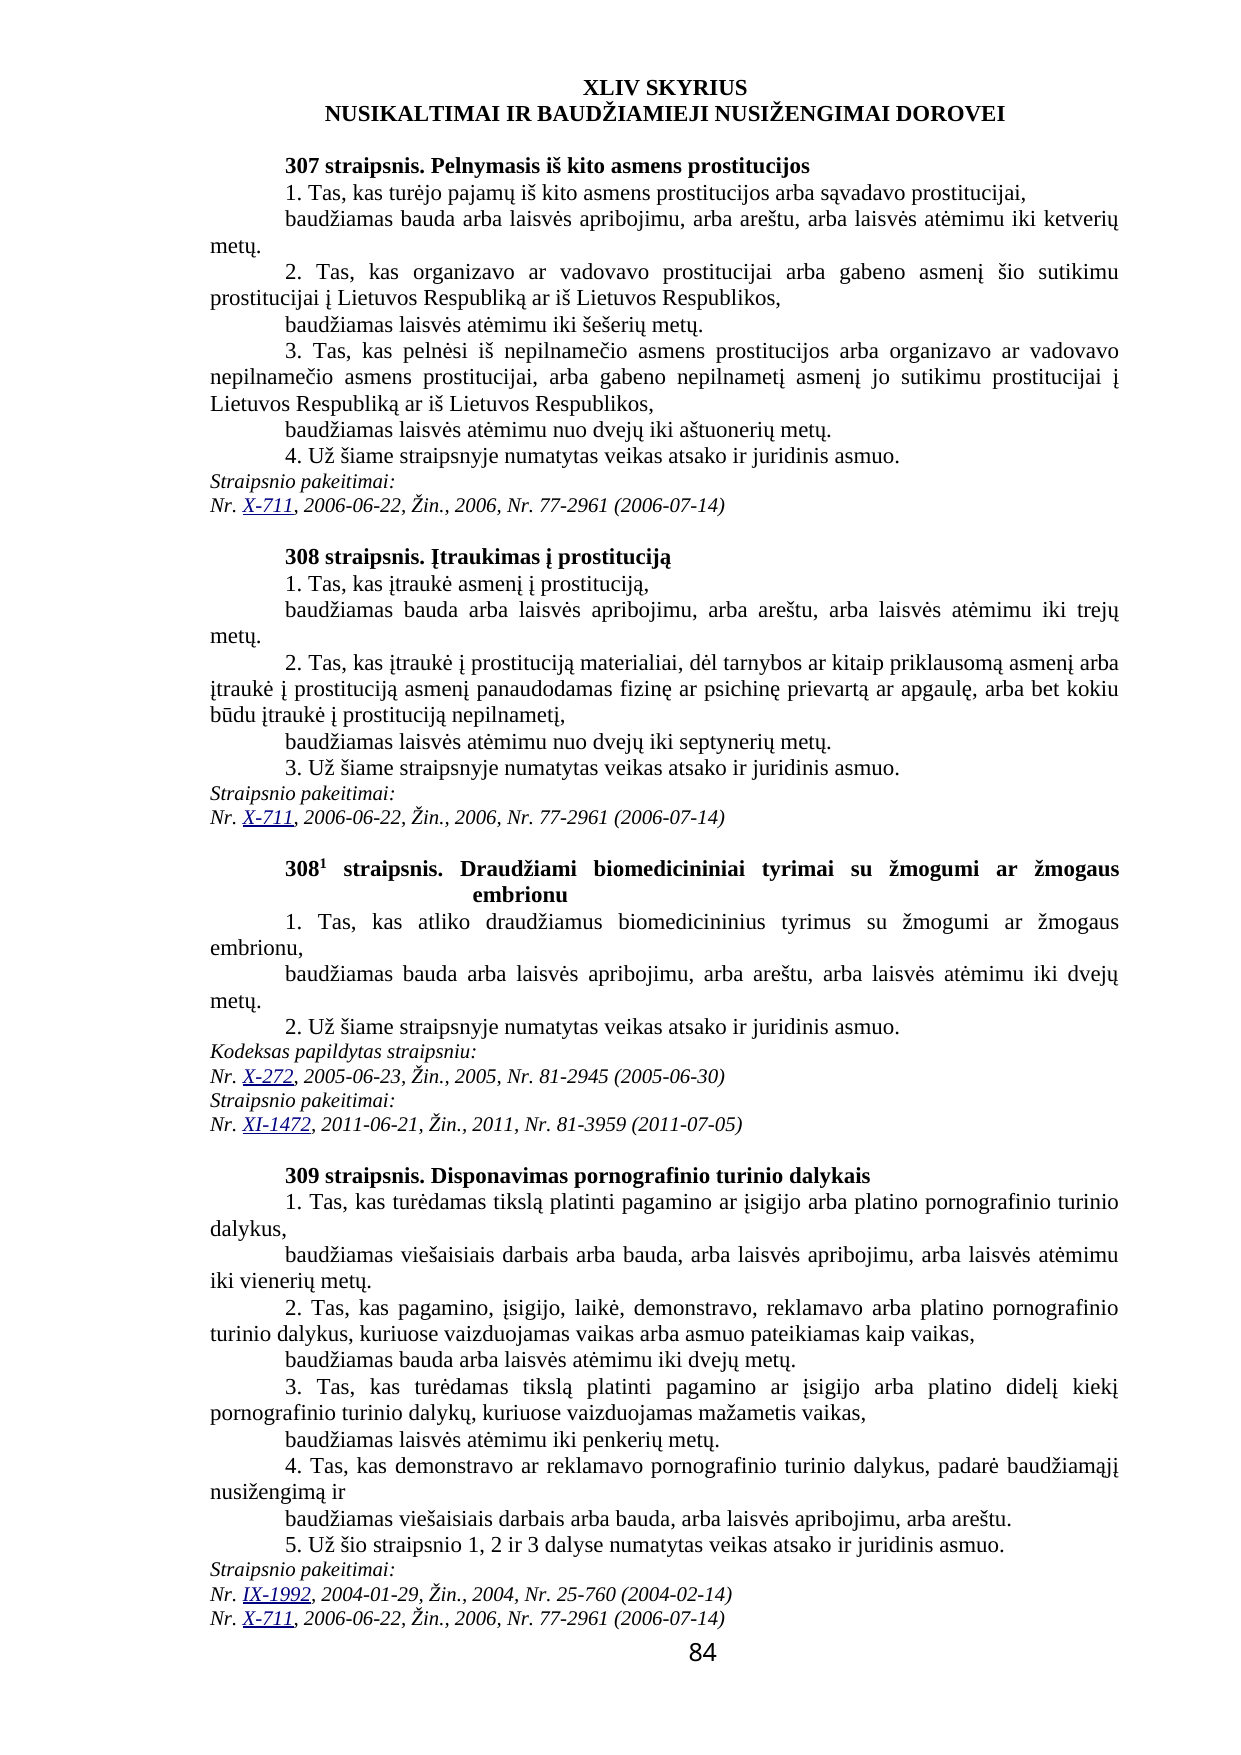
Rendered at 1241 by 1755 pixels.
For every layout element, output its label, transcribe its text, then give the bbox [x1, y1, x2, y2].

text Straipsnio pakeitimai: [210, 469, 1120, 493]
text baudžiamas viešaisiais darbais arba bauda, arba laisvės apribojimu, arba laisvės atėmimu iki vienerių metų. [210, 1241, 1120, 1294]
text 3. Tas, kas turėdamas tikslą platinti pagamino ar įsigijo arba platino didelį kiekį pornografinio turinio dalykų, kuriuose vaizduojamas mažametis vaikas, [210, 1373, 1120, 1426]
text Nr. XI-1472, 2011-06-21, Žin., 2011, Nr. 81-3959 (2011-07-05) [210, 1112, 1120, 1136]
text baudžiamas laisvės atėmimu iki šešerių metų. [210, 311, 1120, 337]
text 3081 straipsnis. Draudžiami biomedicininiai tyrimai su žmogumi ar žmogaus embrionu [285, 855, 1120, 908]
text baudžiamas bauda arba laisvės apribojimu, arba areštu, arba laisvės atėmimu iki ketverių metų. [210, 205, 1120, 258]
text 309 straipsnis. Disponavimas pornografinio turinio dalykais [285, 1162, 1120, 1188]
text 307 straipsnis. Pelnymasis iš kito asmens prostitucijos [210, 153, 1120, 179]
text Kodeksas papildytas straipsniu: [210, 1039, 1120, 1063]
text Nr. X-711, 2006-06-22, Žin., 2006, Nr. 77-2961 (2006-07-14) [210, 804, 1120, 829]
text Straipsnio pakeitimai: [210, 1088, 1120, 1112]
text Nr. X-272, 2005-06-23, Žin., 2005, Nr. 81-2945 (2005-06-30) [210, 1063, 1120, 1088]
text 3. Už šiame straipsnyje numatytas veikas atsako ir juridinis asmuo. [210, 754, 1120, 781]
text baudžiamas viešaisiais darbais arba bauda, arba laisvės apribojimu, arba areštu. [210, 1505, 1120, 1531]
text Straipsnio pakeitimai: [210, 1557, 1120, 1581]
text NUSIKALTIMAI IR BAUDŽIAMIEJI NUSIŽENGIMAI DOROVEI [210, 100, 1120, 126]
text Nr. X-711, 2006-06-22, Žin., 2006, Nr. 77-2961 (2006-07-14) [210, 493, 1120, 517]
text Straipsnio pakeitimai: [210, 781, 1120, 804]
text 1. Tas, kas įtraukė asmenį į prostituciją, [210, 570, 1120, 596]
text 308 straipsnis. Įtraukimas į prostituciją [210, 543, 1120, 570]
text 4. Tas, kas demonstravo ar reklamavo pornografinio turinio dalykus, padarė baudžiamąjį nusižengimą ir [210, 1452, 1120, 1505]
text 2. Tas, kas organizavo ar vadovavo prostitucijai arba gabeno asmenį šio sutikimu prostitucijai į Lietuvos Respubliką ar iš Lietuvos Respublikos, [210, 258, 1120, 311]
text 4. Už šiame straipsnyje numatytas veikas atsako ir juridinis asmuo. [210, 442, 1120, 469]
text 1. Tas, kas turėjo pajamų iš kito asmens prostitucijos arba sąvadavo prostitucijai, [210, 179, 1120, 205]
text Nr. IX-1992, 2004-01-29, Žin., 2004, Nr. 25-760 (2004-02-14) [210, 1581, 1120, 1606]
text 2. Tas, kas pagamino, įsigijo, laikė, demonstravo, reklamavo arba platino pornografinio turinio dalykus, kuriuose vaizduojamas vaikas arba asmuo pateikiamas kaip vaikas, [210, 1294, 1120, 1347]
text 2. Už šiame straipsnyje numatytas veikas atsako ir juridinis asmuo. [210, 1013, 1120, 1039]
text Nr. X-711, 2006-06-22, Žin., 2006, Nr. 77-2961 (2006-07-14) [210, 1606, 1120, 1629]
text baudžiamas bauda arba laisvės apribojimu, arba areštu, arba laisvės atėmimu iki dvejų metų. [210, 960, 1120, 1013]
text baudžiamas laisvės atėmimu nuo dvejų iki septynerių metų. [210, 728, 1120, 754]
text baudžiamas laisvės atėmimu nuo dvejų iki aštuonerių metų. [210, 416, 1120, 442]
text 1. Tas, kas turėdamas tikslą platinti pagamino ar įsigijo arba platino pornografinio turinio dalykus, [210, 1188, 1120, 1241]
text 2. Tas, kas įtraukė į prostituciją materialiai, dėl tarnybos ar kitaip priklausomą asmenį arba įtraukė į prostituciją asmenį panaudodamas fizinę ar psichinę prievartą ar apgaulę, arba bet kokiu būdu įtraukė į prostituciją nepilnametį, [210, 649, 1120, 728]
subtitle XLIV SKYRIUS [210, 73, 1120, 100]
text 3. Tas, kas pelnėsi iš nepilnamečio asmens prostitucijos arba organizavo ar vadovavo nepilnamečio asmens prostitucijai, arba gabeno nepilnametį asmenį jo sutikimu prostitucijai į Lietuvos Respubliką ar iš Lietuvos Respublikos, [210, 337, 1120, 416]
text baudžiamas bauda arba laisvės atėmimu iki dvejų metų. [210, 1347, 1120, 1373]
text 5. Už šio straipsnio 1, 2 ir 3 dalyse numatytas veikas atsako ir juridinis asmuo. [210, 1531, 1120, 1557]
text baudžiamas bauda arba laisvės apribojimu, arba areštu, arba laisvės atėmimu iki trejų metų. [210, 596, 1120, 649]
text 1. Tas, kas atliko draudžiamus biomedicininius tyrimus su žmogumi ar žmogaus embrionu, [210, 908, 1120, 960]
text baudžiamas laisvės atėmimu iki penkerių metų. [210, 1426, 1120, 1452]
